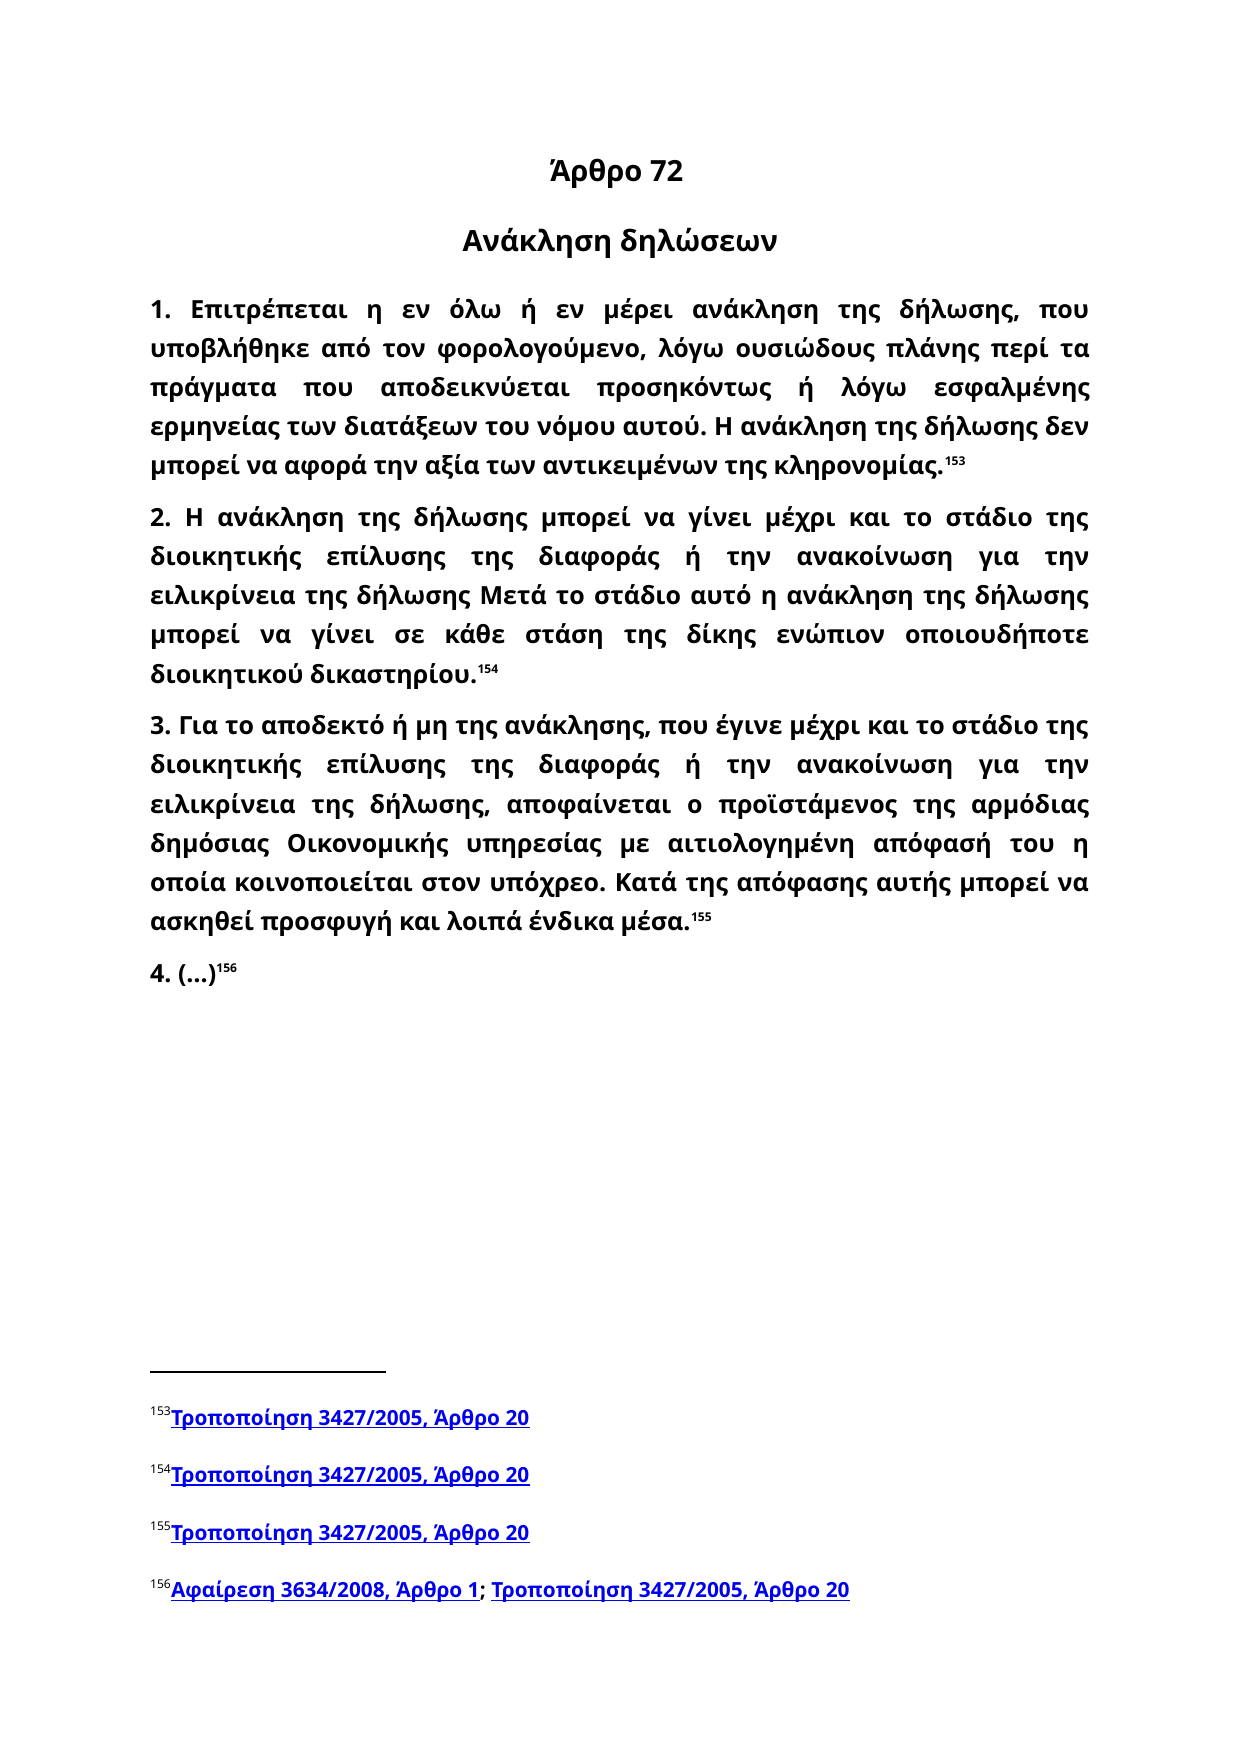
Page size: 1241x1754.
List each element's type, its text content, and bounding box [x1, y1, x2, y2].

subtitle Άρθρο 72 [150, 150, 1090, 190]
text Αφαίρεση 3634/2008, Άρθρο 1; Τροποποίηση 3427/2005, Άρθρο 20 [150, 1576, 1090, 1604]
text 4. (…) [150, 955, 1090, 989]
text Τροποποίηση 3427/2005, Άρθρο 20 [150, 1460, 1090, 1489]
text 2. Η ανάκληση της δήλωσης μπορεί να γίνει μέχρι και το στάδιο της διοικητικής επίλυσης της διαφοράς ή την ανακοίνωση για την ειλικρίνεια της δήλωσης Μετά το στάδιο αυτό η ανάκληση της δήλωσης μπορεί να γίνει σε κάθε στάση της δίκης ενώπιον οποιουδήποτε διοικητικού δικαστηρίου. [150, 499, 1090, 690]
text 1. Επιτρέπεται η εν όλω ή εν μέρει ανάκληση της δήλωσης, που υποβλήθηκε από τον φορολογούμενο, λόγω ουσιώδους πλάνης περί τα πράγματα που αποδεικνύεται προσηκόντως ή λόγω εσφαλμένης ερμηνείας των διατάξεων του νόμου αυτού. Η ανάκληση της δήλωσης δεν μπορεί να αφορά την αξία των αντικειμένων της κληρονομίας. [150, 291, 1090, 482]
subtitle Ανάκληση δηλώσεων [150, 221, 1090, 260]
text Τροποποίηση 3427/2005, Άρθρο 20 [150, 1403, 1090, 1431]
text Τροποποίηση 3427/2005, Άρθρο 20 [150, 1518, 1090, 1546]
text 3. Για το αποδεκτό ή μη της ανάκλησης, που έγινε μέχρι και το στάδιο της διοικητικής επίλυσης της διαφοράς ή την ανακοίνωση για την ειλικρίνεια της δήλωσης, αποφαίνεται ο προϊστάμενος της αρμόδιας δημόσιας Οικονομικής υπηρεσίας με αιτιολογημένη απόφασή του η οποία κοινοποιείται στον υπόχρεο. Κατά της απόφασης αυτής μπορεί να ασκηθεί προσφυγή και λοιπά ένδικα μέσα. [150, 708, 1090, 938]
